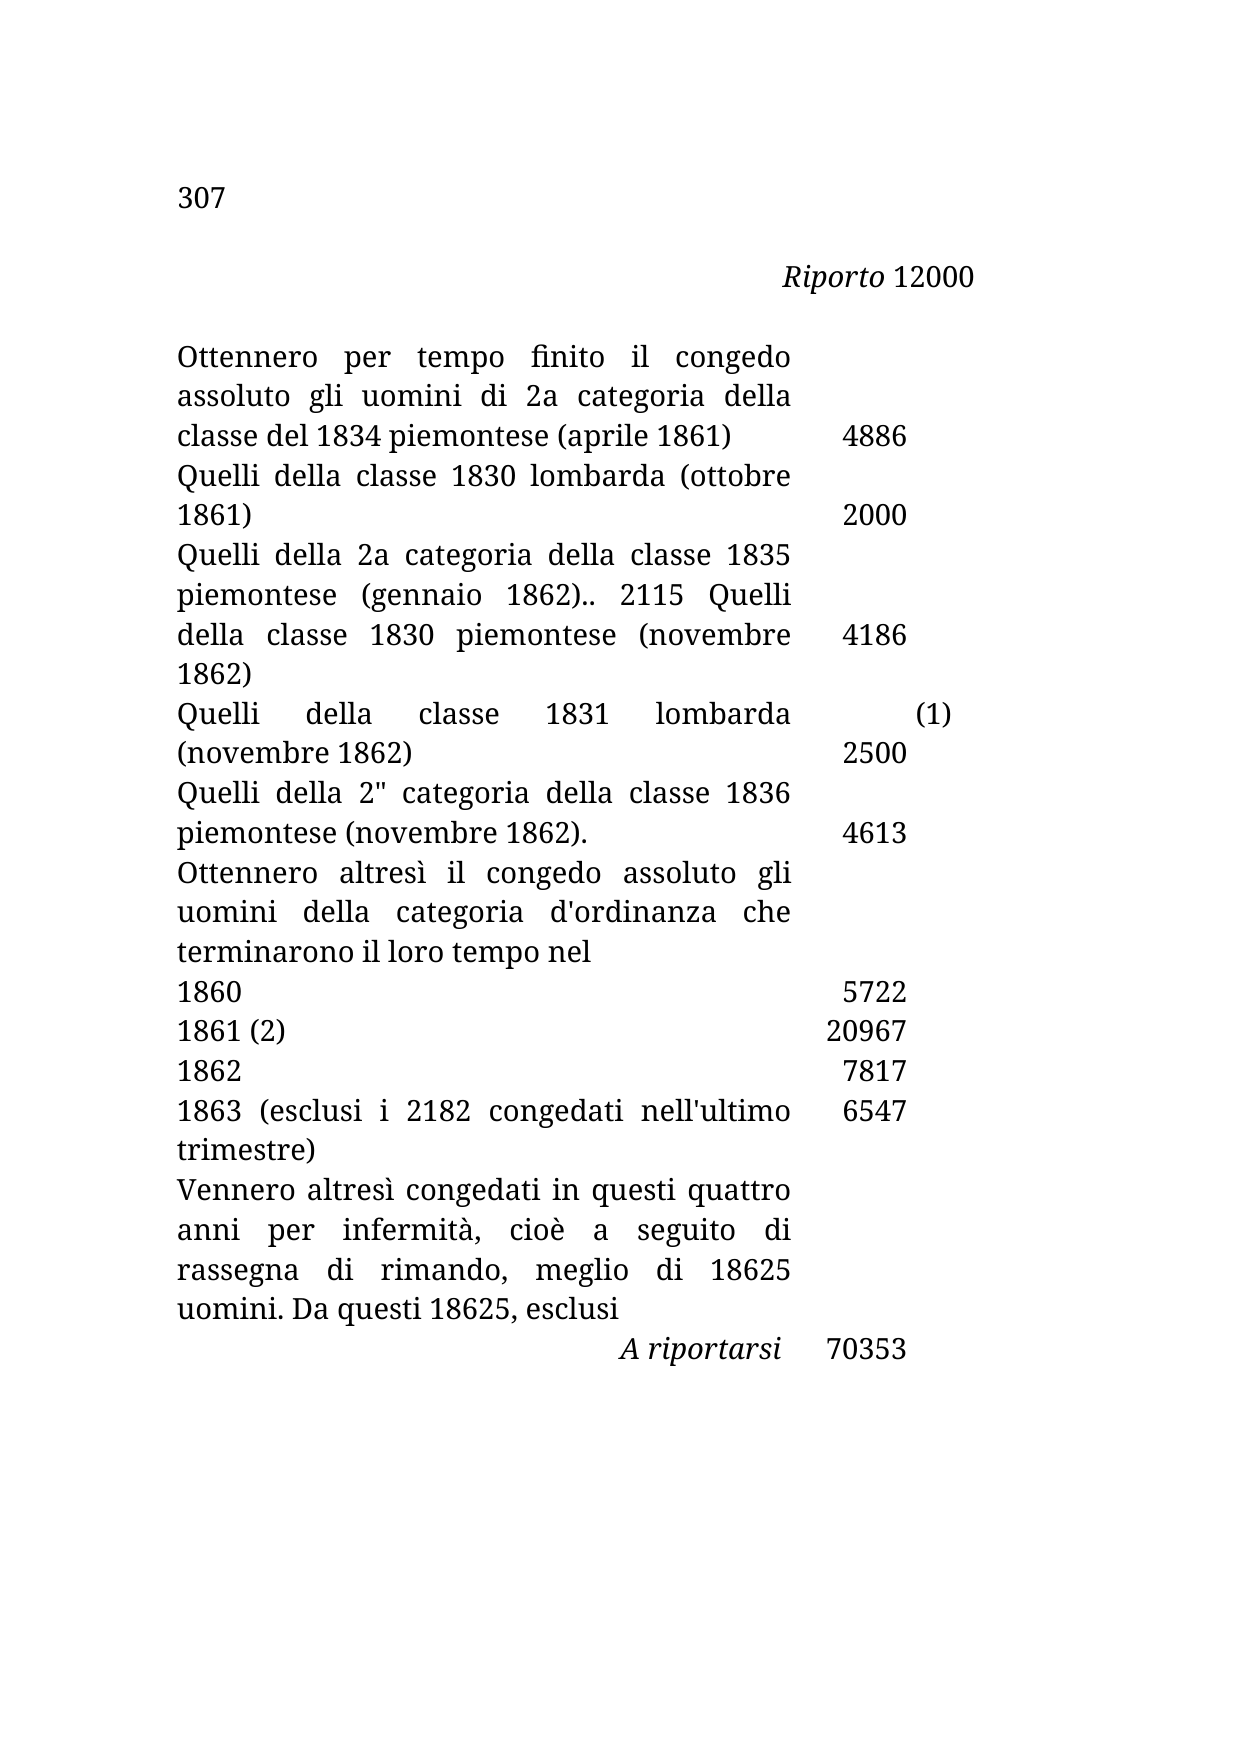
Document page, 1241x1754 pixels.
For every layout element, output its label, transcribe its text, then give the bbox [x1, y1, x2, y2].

table_cell 2000 [792, 455, 907, 534]
table_cell Vennero altresì congedati in questi quattro anni per infermità, cioè a seguito di rassegna di rimando, meglio di 18625 uomini. Da questi 18625, esclusi [177, 1169, 792, 1328]
table_cell [907, 1050, 960, 1090]
table_cell [907, 1328, 960, 1368]
table_cell 4613 [792, 773, 907, 852]
table_cell Quelli della 2a categoria della classe 1835 piemontese (gennaio 1862).. 2115 Quelli della classe 1830 piemontese (novembre 1862) [177, 534, 792, 693]
table_cell [907, 971, 960, 1011]
table_cell [907, 1169, 960, 1328]
table_cell [792, 1169, 907, 1328]
table_cell 70353 [792, 1328, 907, 1368]
table_cell 1862 [177, 1050, 792, 1090]
text Riporto 12000 [148, 257, 974, 296]
table_cell 1860 [177, 971, 792, 1011]
table_cell Ottennero altresì il congedo assoluto gli uomini della categoria d'ordinanza che terminarono il loro tempo nel [177, 852, 792, 971]
table_cell 1863 (esclusi i 2182 congedati nell'ultimo trimestre) [177, 1090, 792, 1169]
table_cell [907, 455, 960, 534]
table_cell [907, 534, 960, 693]
table_cell [907, 1090, 960, 1169]
table_header [907, 336, 960, 455]
table_cell [792, 852, 907, 971]
table_cell [907, 852, 960, 971]
table_cell 5722 [792, 971, 907, 1011]
text 307 [148, 177, 974, 217]
table_cell [907, 1011, 960, 1050]
table_cell 2500 [792, 693, 907, 772]
table_cell 20967 [792, 1011, 907, 1050]
table_cell A riportarsi [177, 1328, 792, 1368]
table_cell Quelli della 2" categoria della classe 1836 piemontese (novembre 1862). [177, 773, 792, 852]
table_cell 1861 (2) [177, 1011, 792, 1050]
table_cell (1) [907, 693, 960, 772]
table_cell Quelli della classe 1830 lombarda (ottobre 1861) [177, 455, 792, 534]
table_cell 4186 [792, 534, 907, 693]
table_header Ottennero per tempo finito il congedo assoluto gli uomini di 2a categoria della classe del 1834 piemontese (aprile 1861) [177, 336, 792, 455]
table_cell 7817 [792, 1050, 907, 1090]
table_cell 6547 [792, 1090, 907, 1169]
table_header 4886 [792, 336, 907, 455]
table_cell [907, 773, 960, 852]
table_cell Quelli della classe 1831 lombarda (novembre 1862) [177, 693, 792, 772]
